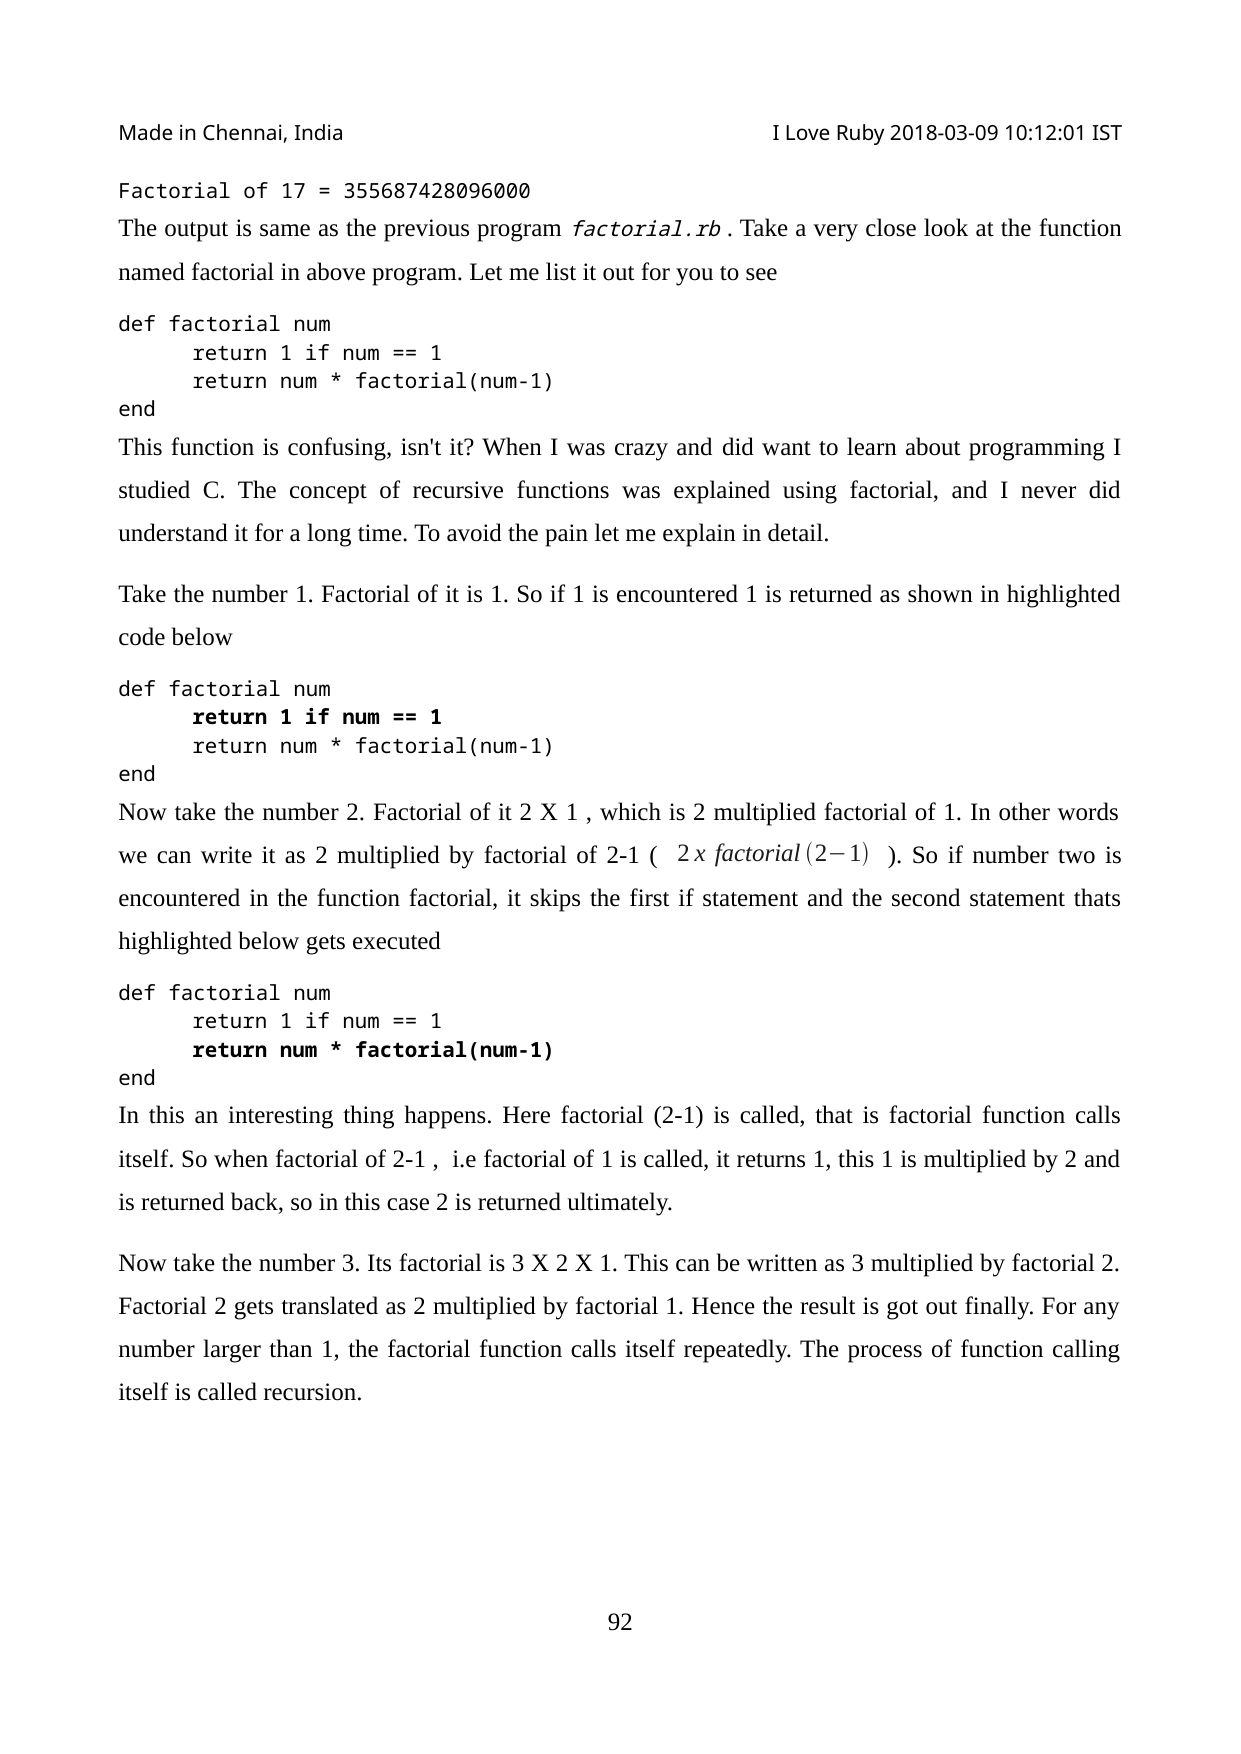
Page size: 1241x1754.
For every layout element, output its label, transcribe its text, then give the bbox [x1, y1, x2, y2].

text This function is confusing, isn't it? When I was crazy and did want to learn about programming I studied C. The concept of recursive functions was explained using factorial, and I never did understand it for a long time. To avoid the pain let me explain in detail. [118, 432, 1122, 547]
text return 1 if num == 1 [118, 702, 1122, 731]
text return 1 if num == 1 [118, 1006, 1122, 1035]
text end [118, 759, 1122, 788]
text return 1 if num == 1 [118, 338, 1122, 366]
text In this an interesting thing happens. Here factorial (2-1) is called, that is factorial function calls itself. So when factorial of 2-1 , i.e factorial of 1 is called, it returns 1, this 1 is multiplied by 2 and is returned back, so in this case 2 is returned ultimately. [118, 1101, 1122, 1216]
text Factorial of 17 = 355687428096000 [118, 176, 1122, 204]
text Now take the number 3. Its factorial is 3 X 2 X 1. This can be written as 3 multiplied by factorial 2. Factorial 2 gets translated as 2 multiplied by factorial 1. Hence the result is got out finally. For any number larger than 1, the factorial function calls itself repeatedly. The process of function calling itself is called recursion. [118, 1248, 1122, 1406]
text def factorial num [118, 674, 1122, 702]
text return num * factorial(num-1) [118, 366, 1122, 394]
text return num * factorial(num-1) [118, 731, 1122, 759]
text def factorial num [118, 309, 1122, 338]
text return num * factorial(num-1) [118, 1035, 1122, 1063]
text end [118, 394, 1122, 423]
text The output is same as the previous program factorial.rb . Take a very close look at the function named factorial in above program. Let me list it out for you to see [118, 213, 1122, 286]
text end [118, 1063, 1122, 1092]
text Now take the number 2. Factorial of it 2 X 1 , which is 2 multiplied factorial of 1. In other words we can write it as 2 multiplied by factorial of 2-1 (). So if number two is encountered in the function factorial, it skips the first if statement and the second statement thats highlighted below gets executed [118, 797, 1122, 955]
text def factorial num [118, 978, 1122, 1006]
text Take the number 1. Factorial of it is 1. So if 1 is encountered 1 is returned as shown in highlighted code below [118, 579, 1122, 651]
